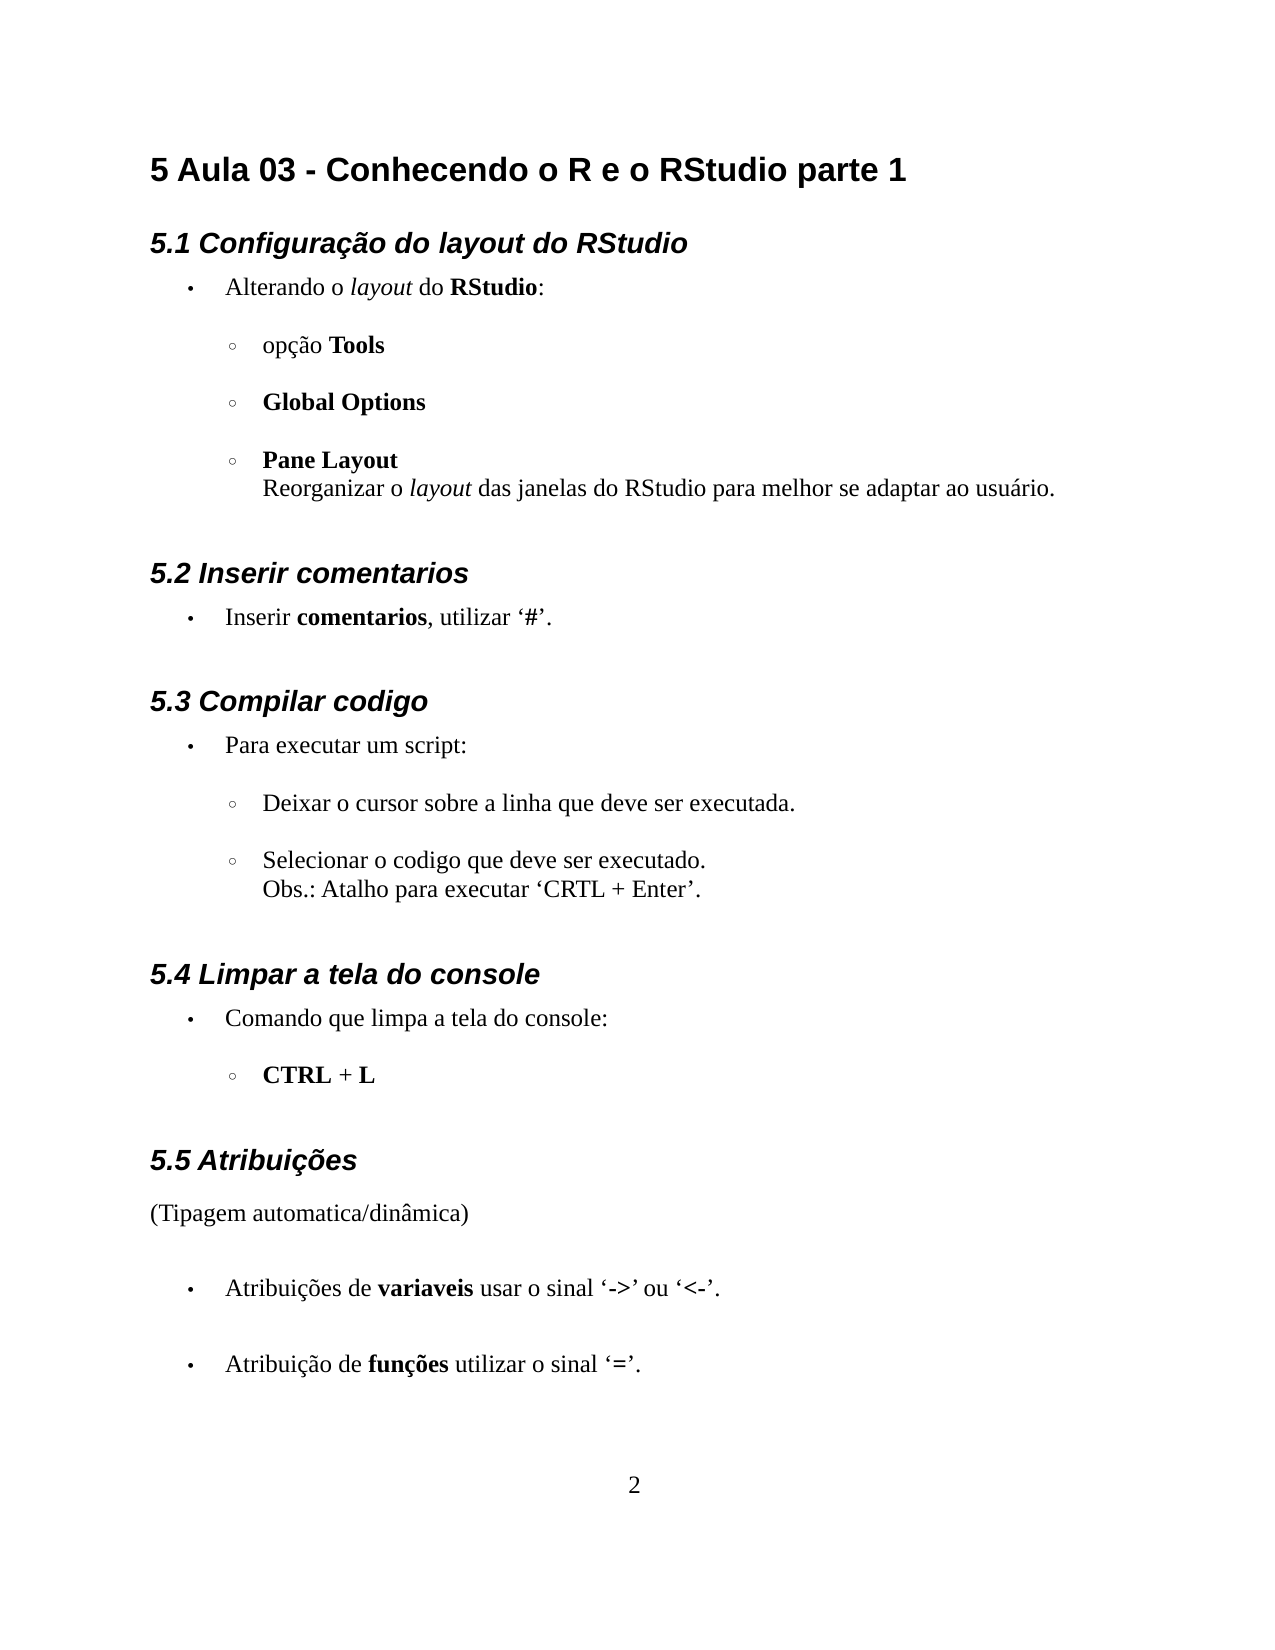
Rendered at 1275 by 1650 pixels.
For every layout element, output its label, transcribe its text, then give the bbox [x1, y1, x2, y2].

list Comando que limpa a tela do console: [187, 1003, 1125, 1060]
list Selecionar o codigo que deve ser executado. Obs.: Atalho para executar ‘CRTL + Enter’. [225, 846, 1125, 932]
list Inserir comentarios, utilizar ‘#’. [187, 602, 1125, 659]
list opção Tools [225, 330, 1125, 387]
subtitle 5.3 Compilar codigo [150, 684, 1125, 718]
list CTRL + L [225, 1060, 1125, 1118]
subtitle 5.5 Atribuições [150, 1143, 1125, 1176]
list Alterando o layout do RStudio: [187, 272, 1125, 330]
list Deixar o cursor sobre a linha que deve ser executada. [225, 788, 1125, 846]
text (Tipagem automatica/dinâmica) [150, 1198, 1125, 1255]
subtitle 5.1 Configuração do layout do RStudio [150, 226, 1125, 260]
list Global Options [225, 387, 1125, 445]
list Atribuições de variaveis usar o sinal ‘->’ ou ‘<-’. [187, 1273, 1125, 1331]
list Para executar um script: [187, 731, 1125, 788]
list Pane Layout Reorganizar o layout das janelas do RStudio para melhor se adaptar ao usuário. [225, 445, 1125, 531]
subtitle 5.2 Inserir comentarios [150, 556, 1125, 589]
list Atribuição de funções utilizar o sinal ‘=’. [187, 1349, 1125, 1406]
subtitle 5.4 Limpar a tela do console [150, 957, 1125, 990]
subtitle 5 Aula 03 - Conhecendo o R e o RStudio parte 1 [150, 150, 1125, 189]
